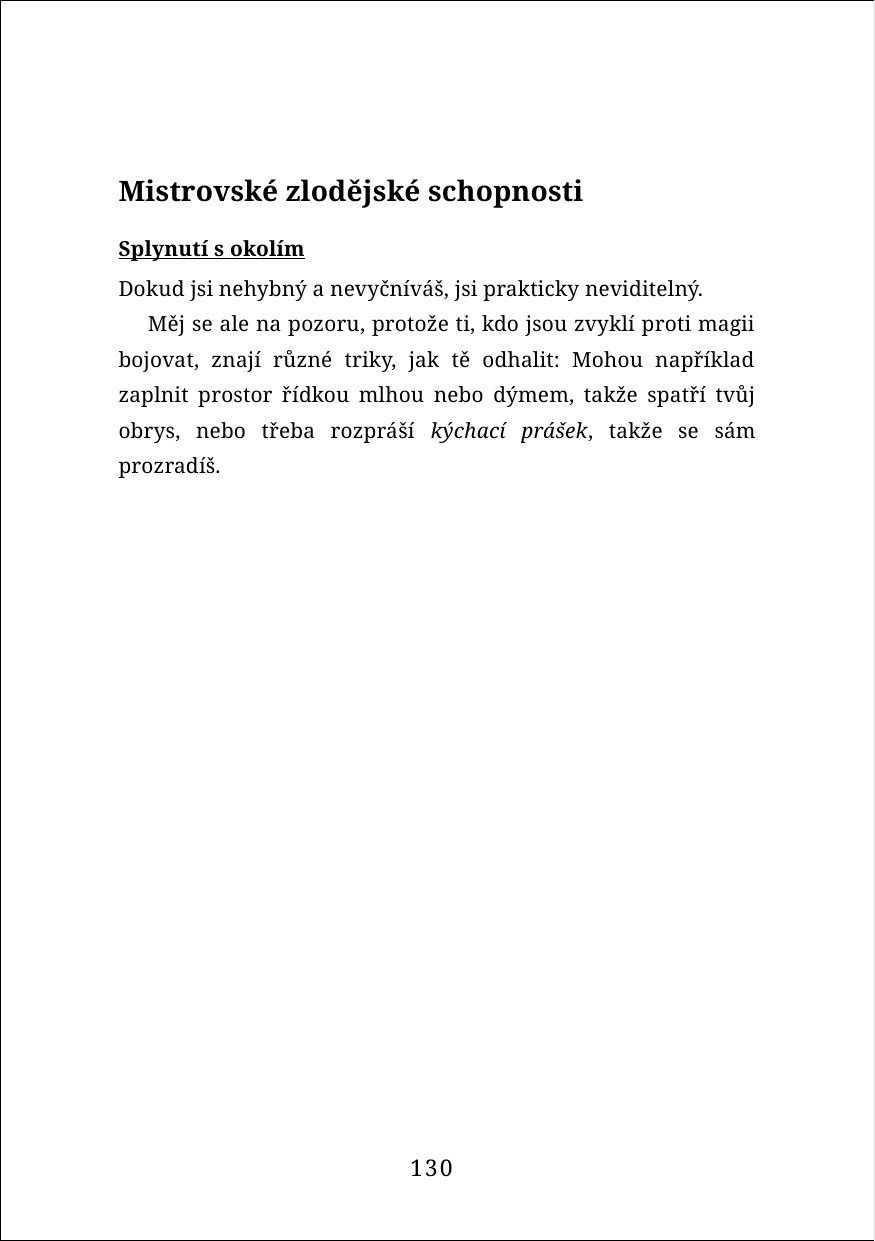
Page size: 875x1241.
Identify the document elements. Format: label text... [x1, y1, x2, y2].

subtitle Mistrovské zlodějské schopnosti [118, 172, 756, 210]
subtitle Splynutí s okolím [118, 234, 756, 262]
text Dokud jsi nehybný a nevyčníváš, jsi prakticky neviditelný. Měj se ale na pozoru, protože ti, kdo jsou zvyklí proti magii bojovat, znají různé triky, jak tě odhalit: Mohou například zaplnit prostor řídkou mlhou nebo dýmem, takže spatří tvůj obrys, nebo třeba rozpráší kýchací prášek, takže se sám prozradíš. [118, 274, 756, 480]
